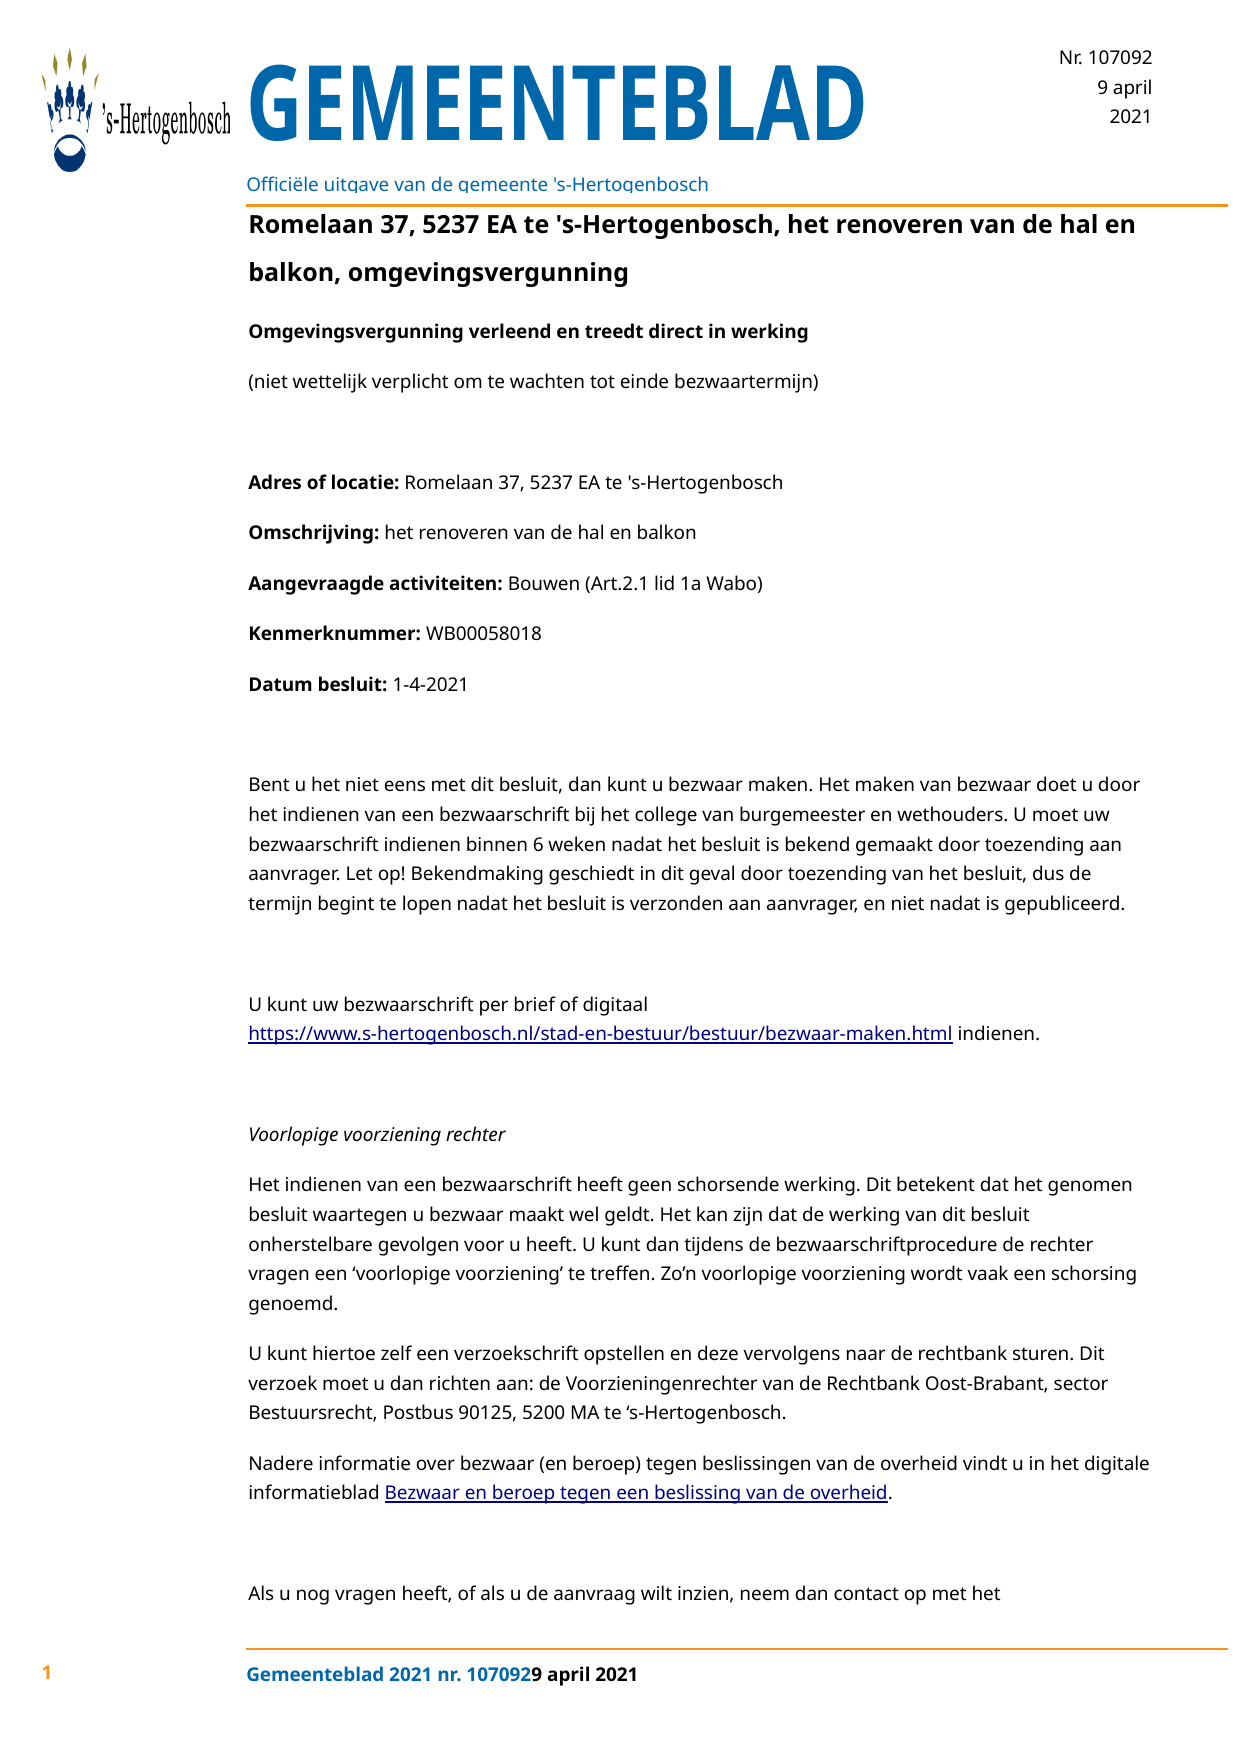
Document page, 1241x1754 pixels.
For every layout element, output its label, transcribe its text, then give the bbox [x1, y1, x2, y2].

text Aangevraagde activiteiten: Bouwen (Art.2.1 lid 1a Wabo) [248, 570, 1152, 596]
text (niet wettelijk verplicht om te wachten tot einde bezwaartermijn) [248, 368, 1152, 394]
picture [41, 47, 231, 172]
text Bent u het niet eens met dit besluit, dan kunt u bezwaar maken. Het maken van bezwaar doet u door het indienen van een bezwaarschrift bij het college van burgemeester en wethouders. U moet uw bezwaarschrift indienen binnen 6 weken nadat het besluit is bekend gemaakt door toezending aan aanvrager. Let op! Bekendmaking geschiedt in dit geval door toezending van het besluit, dus de termijn begint te lopen nadat het besluit is verzonden aan aanvrager, en niet nadat is gepubliceerd. [248, 772, 1152, 916]
text Nadere informatie over bezwaar (en beroep) tegen beslissingen van de overheid vindt u in het digitale informatieblad Bezwaar en beroep tegen een beslissing van de overheid. [248, 1450, 1152, 1505]
text U kunt uw bezwaarschrift per brief of digitaal https://www.s-hertogenbosch.nl/stad-en-bestuur/bestuur/bezwaar-maken.html indienen. [248, 991, 1152, 1046]
text Het indienen van een bezwaarschrift heeft geen schorsende werking. Dit betekent dat het genomen besluit waartegen u bezwaar maakt wel geldt. Het kan zijn dat de werking van dit besluit onherstelbare gevolgen voor u heeft. U kunt dan tijdens de bezwaarschriftprocedure de rechter vragen een ‘voorlopige voorziening’ te treffen. Zo’n voorlopige voorziening wordt vaak een schorsing genoemd. [248, 1172, 1152, 1316]
text Kenmerknummer: WB00058018 [248, 620, 1152, 646]
text Als u nog vragen heeft, of als u de aanvraag wilt inzien, neem dan contact op met het [248, 1580, 1152, 1606]
text Datum besluit: 1-4-2021 [248, 671, 1152, 697]
text U kunt hiertoe zelf een verzoekschrift opstellen en deze vervolgens naar de rechtbank sturen. Dit verzoek moet u dan richten aan: de Voorzieningenrechter van de Rechtbank Oost-Brabant, sector Bestuursrecht, Postbus 90125, 5200 MA te ‘s-Hertogenbosch. [248, 1340, 1152, 1425]
text Romelaan 37, 5237 EA te 's-Hertogenbosch, het renoveren van de hal en balkon, omgevingsvergunning [248, 207, 1152, 288]
text Omgevingsvergunning verleend en treedt direct in werking [248, 318, 1152, 344]
text Omschrijving: het renoveren van de hal en balkon [248, 519, 1152, 545]
text Voorlopige voorziening rechter [248, 1121, 1152, 1147]
text Adres of locatie: Romelaan 37, 5237 EA te 's-Hertogenbosch [248, 469, 1152, 495]
